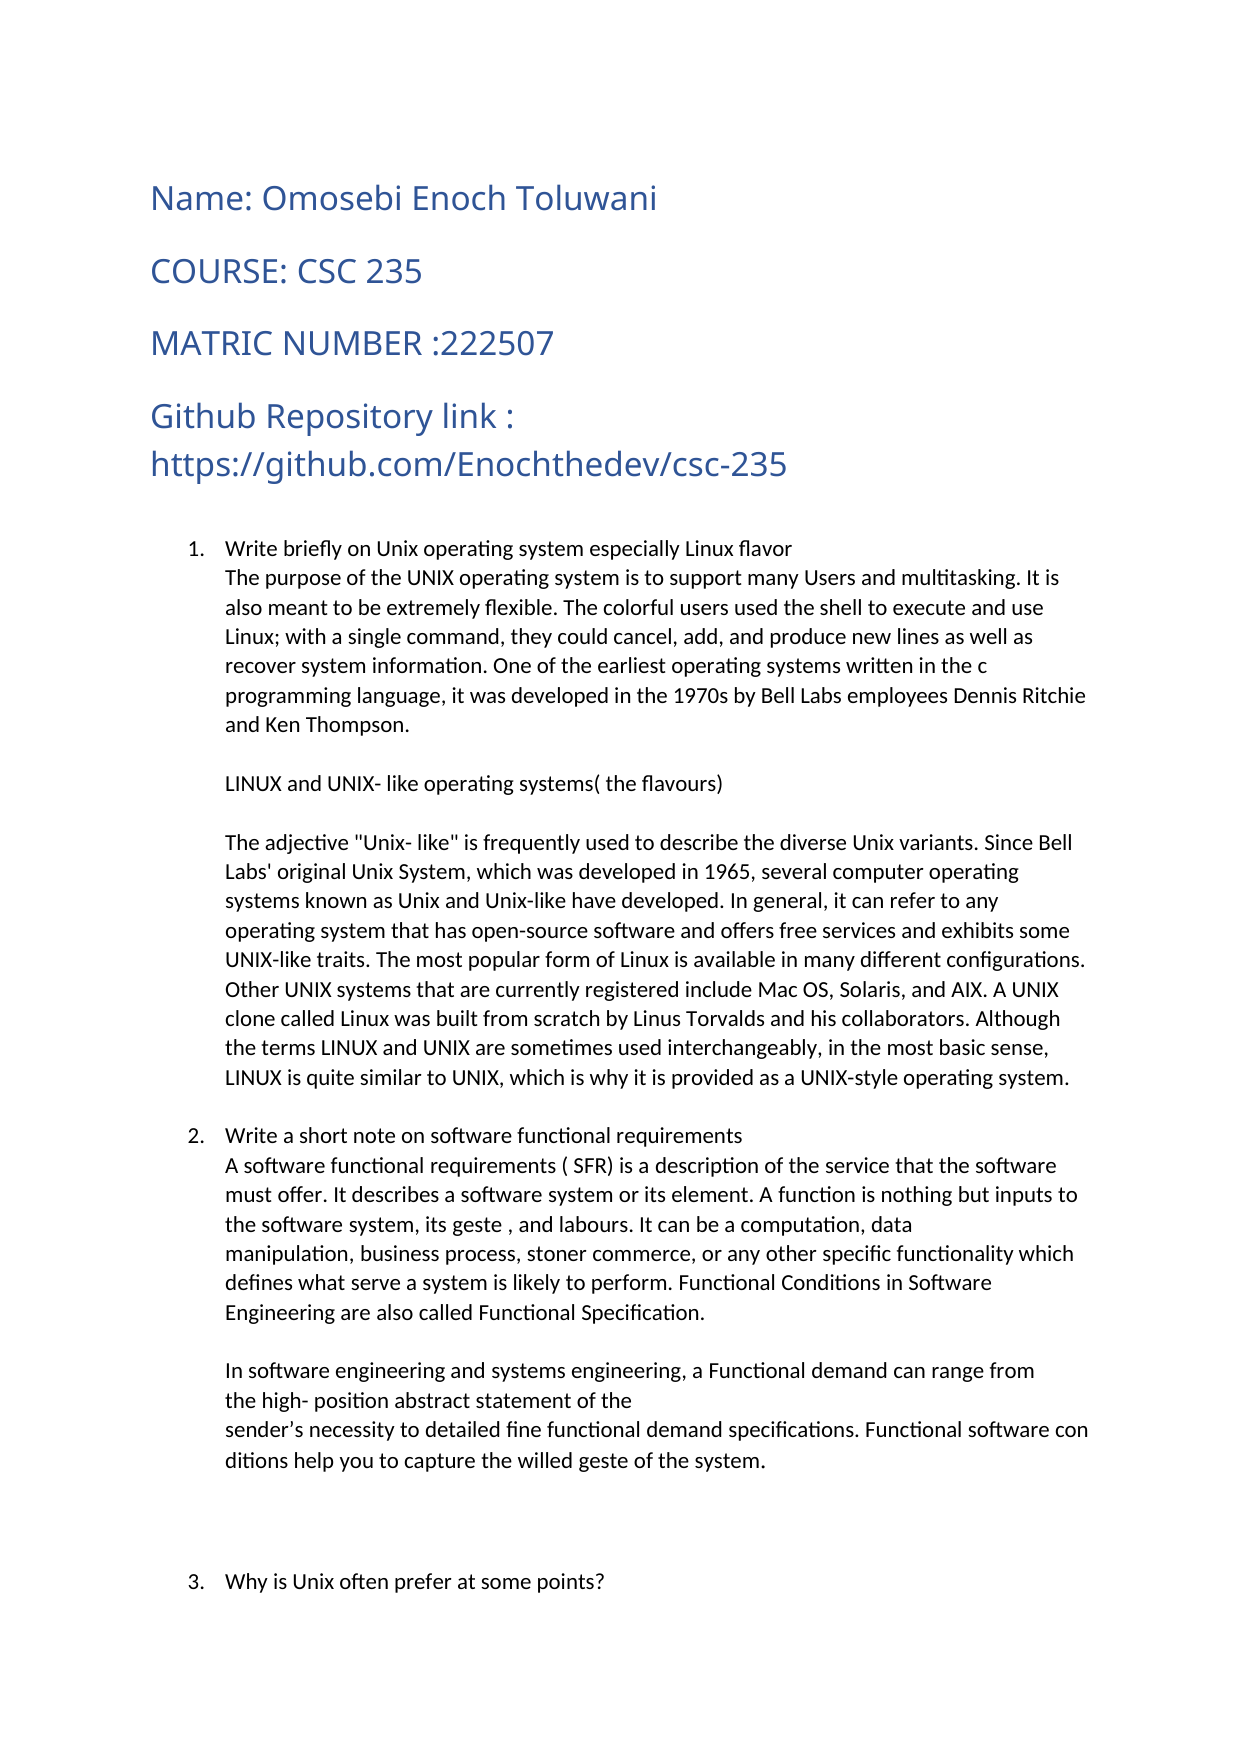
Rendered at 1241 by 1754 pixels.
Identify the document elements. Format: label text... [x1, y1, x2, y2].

subtitle Name: Omosebi Enoch Toluwani [150, 175, 1090, 220]
list Write briefly on Unix operating system especially Linux flavor [187, 534, 1090, 562]
list LINUX and UNIX- like operating systems( the flavours) [225, 769, 1090, 797]
subtitle Github Repository link : https://github.com/Enochthedev/csc-235 [150, 393, 1090, 486]
subtitle COURSE: CSC 235 [150, 248, 1090, 293]
list The purpose of the UNIX operating system is to support many Users and multitasking. It is also meant to be extremely flexible. The colorful users used the shell to execute and use Linux; with a single command, they could cancel, add, and produce new lines as well as recover system information. One of the earliest operating systems written in the c programming language, it was developed in the 1970s by Bell Labs employees Dennis Ritchie and Ken Thompson. [225, 563, 1090, 738]
subtitle MATRIC NUMBER :222507 [150, 320, 1090, 366]
list The adjective "Unix- like" is frequently used to describe the diverse Unix variants. Since Bell Labs' original Unix System, which was developed in 1965, several computer operating systems known as Unix and Unix-like have developed. In general, it can refer to any operating system that has open-source software and offers free services and exhibits some UNIX-like traits. The most popular form of Linux is available in many different configurations. Other UNIX systems that are currently registered include Mac OS, Solaris, and AIX. A UNIX clone called Linux was built from scratch by Linus Torvalds and his collaborators. Although the terms LINUX and UNIX are sometimes used interchangeably, in the most basic sense, LINUX is quite similar to UNIX, which is why it is provided as a UNIX-style operating system. [225, 828, 1090, 1091]
list A software functional requirements ( SFR) is a description of the service that the software must offer. It describes a software system or its element. A function is nothing but inputs to the software system, its geste , and labours. It can be a computation, data manipulation, business process, stoner commerce, or any other specific functionality which defines what serve a system is likely to perform. Functional Conditions in Software Engineering are also called Functional Specification. In software engineering and systems engineering, a Functional demand can range from the high- position abstract statement of the sender’s necessity to detailed fine functional demand specifications. Functional software conditions help you to capture the willed geste of the system. [225, 1151, 1090, 1474]
list Write a short note on software functional requirements [187, 1122, 1090, 1149]
list Why is Unix often prefer at some points? [187, 1567, 1090, 1595]
